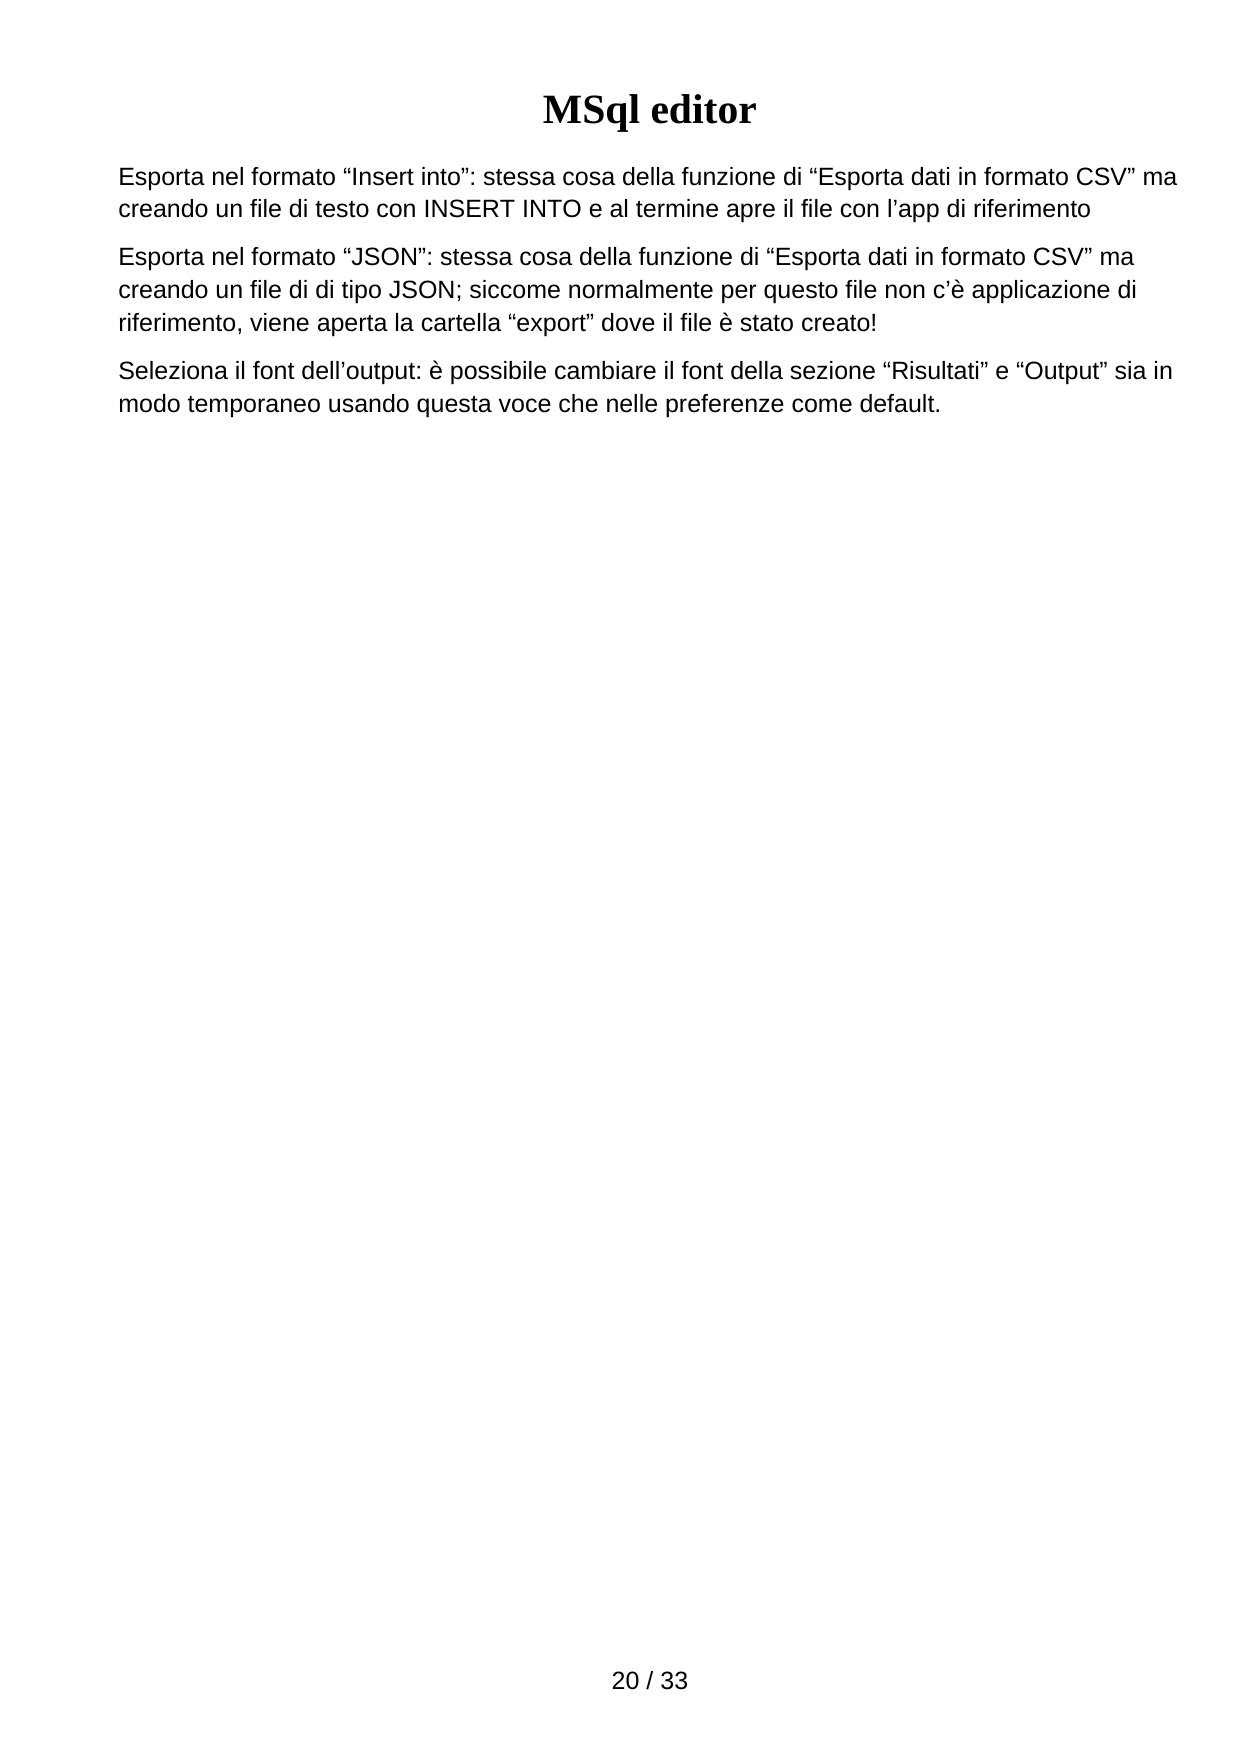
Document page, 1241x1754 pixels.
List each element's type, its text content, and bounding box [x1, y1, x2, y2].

text Esporta nel formato “JSON”: stessa cosa della funzione di “Esporta dati in formato CSV” ma creando un file di di tipo JSON; siccome normalmente per questo file non c’è applicazione di riferimento, viene aperta la cartella “export” dove il file è stato creato! [118, 242, 1181, 337]
text Esporta nel formato “Insert into”: stessa cosa della funzione di “Esporta dati in formato CSV” ma creando un file di testo con INSERT INTO e al termine apre il file con l’app di riferimento [118, 161, 1181, 223]
text Seleziona il font dell’output: è possibile cambiare il font della sezione “Risultati” e “Output” sia in modo temporaneo usando questa voce che nelle preferenze come default. [118, 356, 1181, 417]
